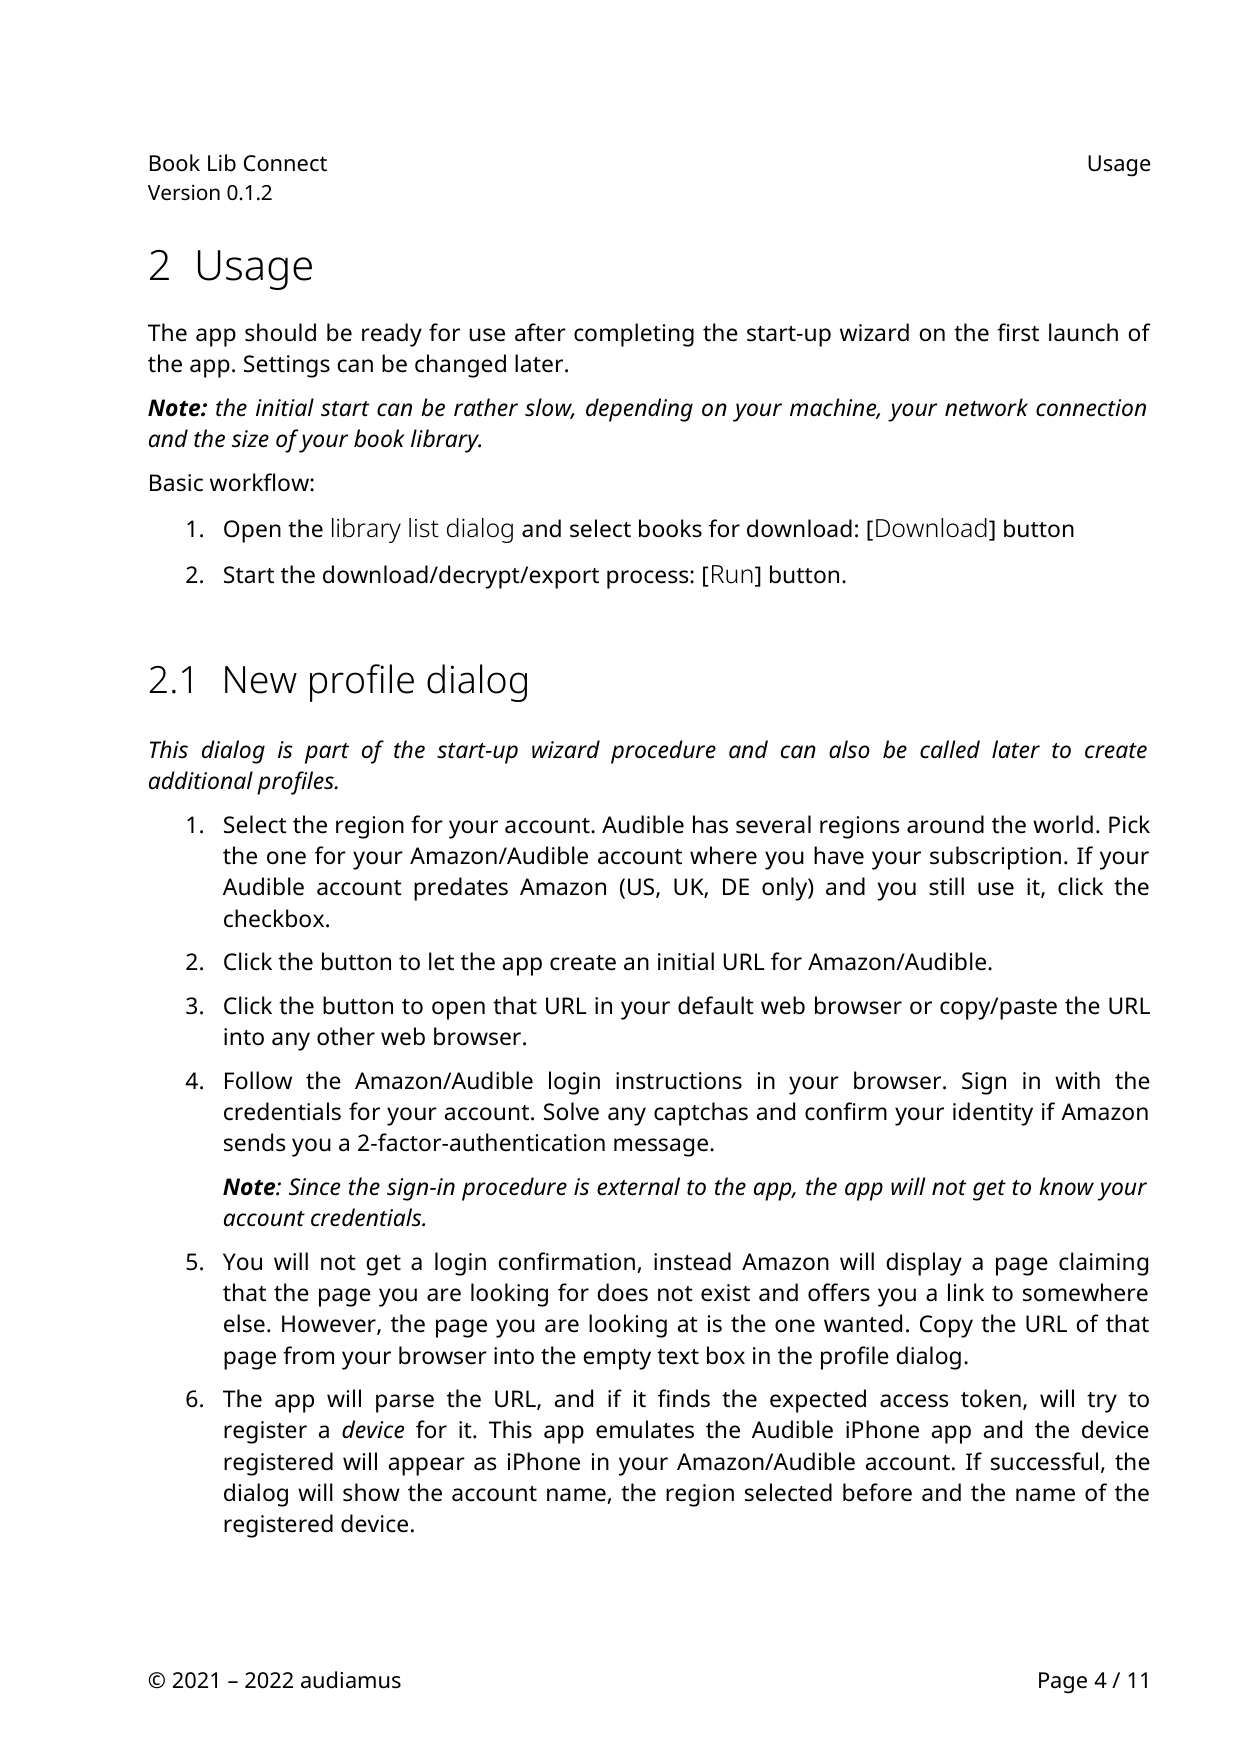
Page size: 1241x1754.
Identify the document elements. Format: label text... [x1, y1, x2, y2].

list Click the button to open that URL in your default web browser or copy/paste the URL into any other web browser. [185, 990, 1152, 1052]
subtitle New profile dialog [148, 653, 1152, 704]
list Click the button to let the app create an initial URL for Amazon/Audible. [185, 946, 1152, 977]
subtitle Usage [148, 235, 1152, 292]
list Open the library list dialog and select books for download: [Download] button [185, 511, 1152, 544]
list The app will parse the URL, and if it finds the expected access token, will try to register a device for it. This app emulates the Audible iPhone app and the device registered will appear as iPhone in your Amazon/Audible account. If successful, the dialog will show the account name, the region selected before and the name of the registered device. [185, 1383, 1152, 1539]
text This dialog is part of the start-up wizard procedure and can also be called later to create additional profiles. [148, 734, 1152, 796]
list Note: Since the sign-in procedure is external to the app, the app will not get to know your account credentials. [185, 1171, 1152, 1233]
list Start the download/decrypt/export process: [Run] button. [185, 557, 1152, 591]
text Note: the initial start can be rather slow, depending on your machine, your network connection and the size of your book library. [148, 392, 1152, 454]
list Follow the Amazon/Audible login instructions in your browser. Sign in with the credentials for your account. Solve any captchas and confirm your identity if Amazon sends you a 2-factor-authentication message. [185, 1065, 1152, 1158]
text The app should be ready for use after completing the start-up wizard on the first launch of the app. Settings can be changed later. [148, 317, 1152, 379]
list You will not get a login confirmation, instead Amazon will display a page claiming that the page you are looking for does not exist and offers you a link to somewhere else. However, the page you are looking at is the one wanted. Copy the URL of that page from your browser into the empty text box in the profile dialog. [185, 1246, 1152, 1371]
list Select the region for your account. Audible has several regions around the world. Pick the one for your Amazon/Audible account where you have your subscription. If your Audible account predates Amazon (US, UK, DE only) and you still use it, click the checkbox. [185, 809, 1152, 934]
text Basic workflow: [148, 467, 1152, 498]
